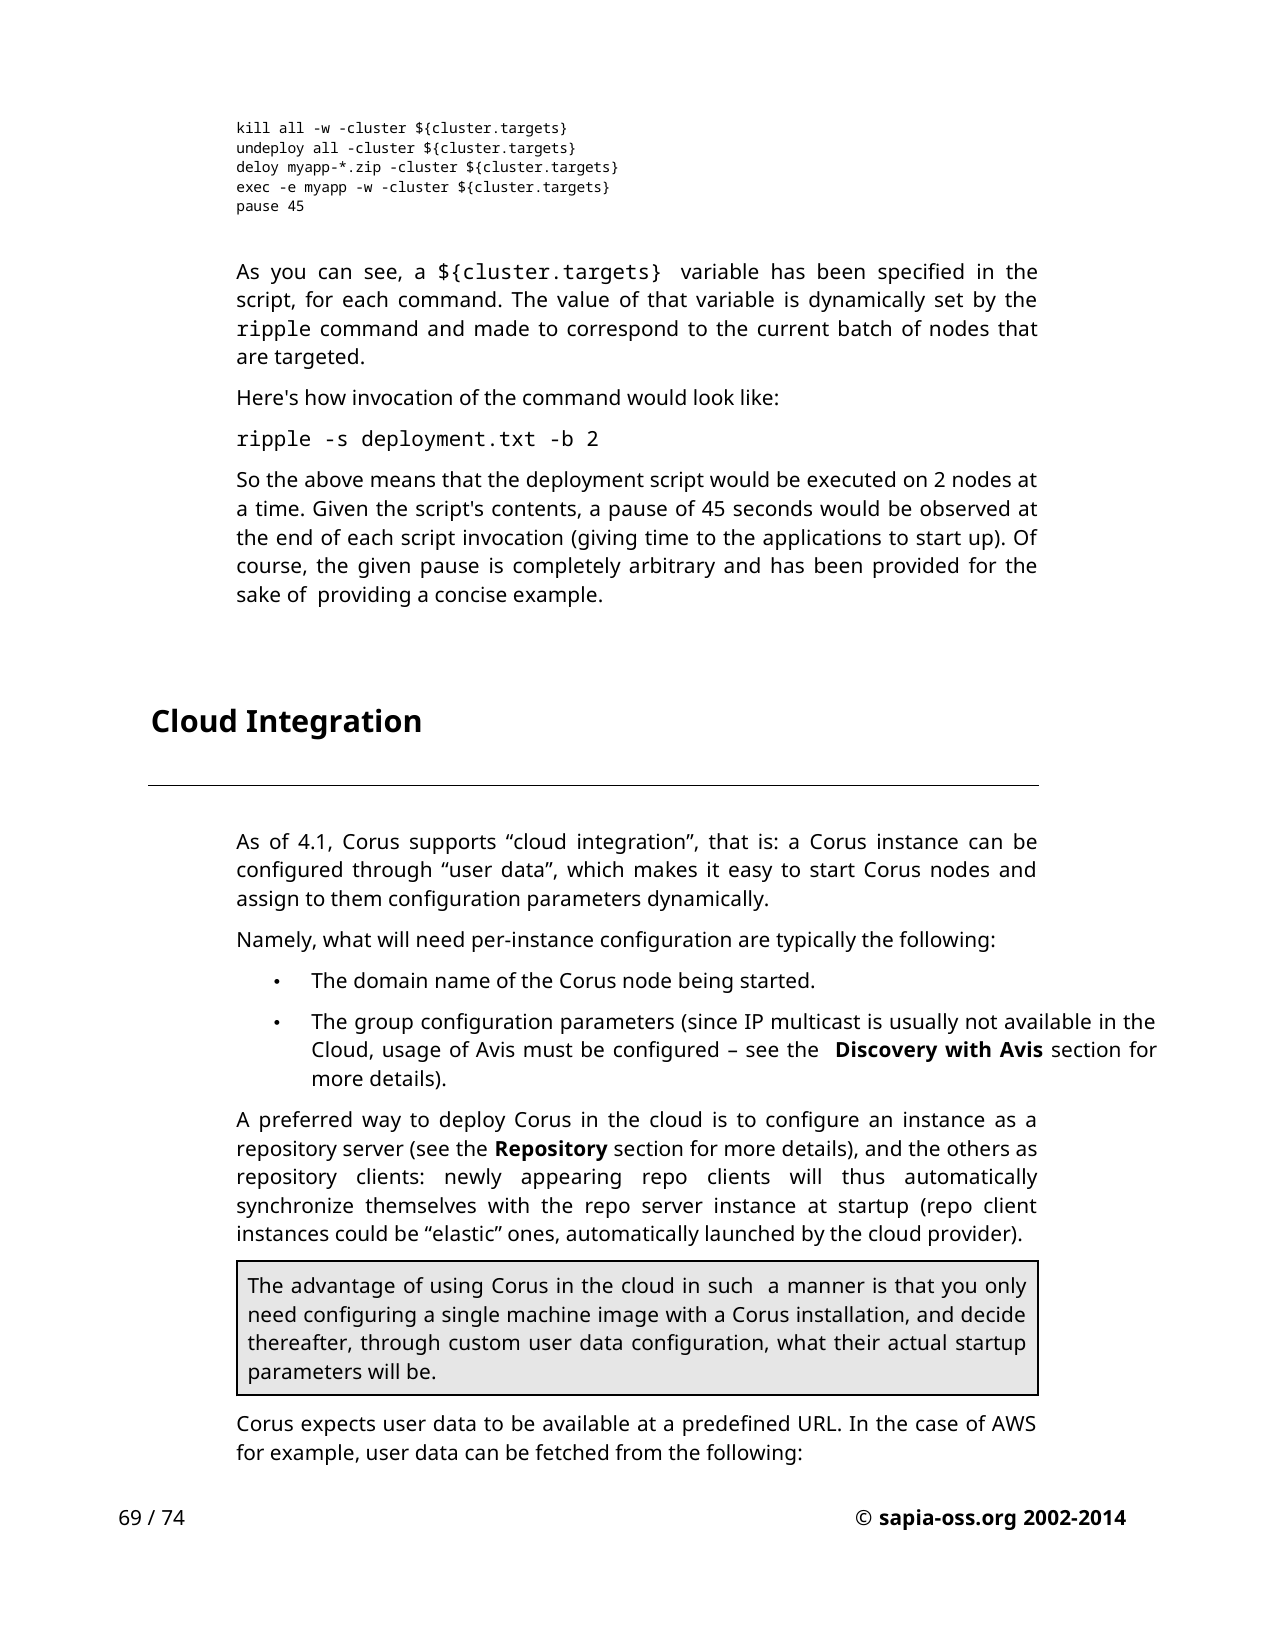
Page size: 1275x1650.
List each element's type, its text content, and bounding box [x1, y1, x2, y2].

text As you can see, a ${cluster.targets} variable has been specified in the script, for each command. The value of that variable is dynamically set by the ripple command and made to correspond to the current batch of nodes that are targeted. [236, 257, 1039, 371]
list The domain name of the Corus node being started. [274, 966, 1157, 994]
text So the above means that the deployment script would be executed on 2 nodes at a time. Given the script's contents, a pause of 45 seconds would be observed at the end of each script invocation (giving time to the applications to start up). Of course, the given pause is completely arbitrary and has been provided for the sake of providing a concise example. [236, 465, 1039, 608]
text exec -e myapp -w -cluster ${cluster.targets} [236, 177, 1039, 196]
text Namely, what will need per-instance configuration are typically the following: [236, 925, 1039, 953]
text pause 45 [236, 196, 1039, 216]
text As of 4.1, Corus supports “cloud integration”, that is: a Corus instance can be configured through “user data”, which makes it easy to start Corus nodes and assign to them configuration parameters dynamically. [236, 827, 1039, 912]
list The group configuration parameters (since IP multicast is usually not available in the Cloud, usage of Avis must be configured – see the Discovery with Avis section for more details). [274, 1007, 1157, 1092]
text Here's how invocation of the command would look like: [236, 383, 1039, 412]
text ripple -s deployment.txt -b 2 [236, 424, 1039, 453]
text kill all -w -cluster ${cluster.targets} [236, 118, 1039, 138]
subtitle Cloud Integration [148, 697, 1039, 785]
text A preferred way to deploy Corus in the cloud is to configure an instance as a repository server (see the Repository section for more details), and the others as repository clients: newly appearing repo clients will thus automatically synchronize themselves with the repo server instance at startup (repo client instances could be “elastic” ones, automatically launched by the cloud provider). [236, 1105, 1039, 1248]
text deloy myapp-*.zip -cluster ${cluster.targets} [236, 157, 1039, 177]
text undeploy all -cluster ${cluster.targets} [236, 138, 1039, 157]
text The advantage of using Corus in the cloud in such a manner is that you only need configuring a single machine image with a Corus installation, and decide thereafter, through custom user data configuration, what their actual startup parameters will be. [238, 1262, 1037, 1394]
text Corus expects user data to be available at a predefined URL. In the case of AWS for example, user data can be fetched from the following: [236, 1409, 1039, 1466]
